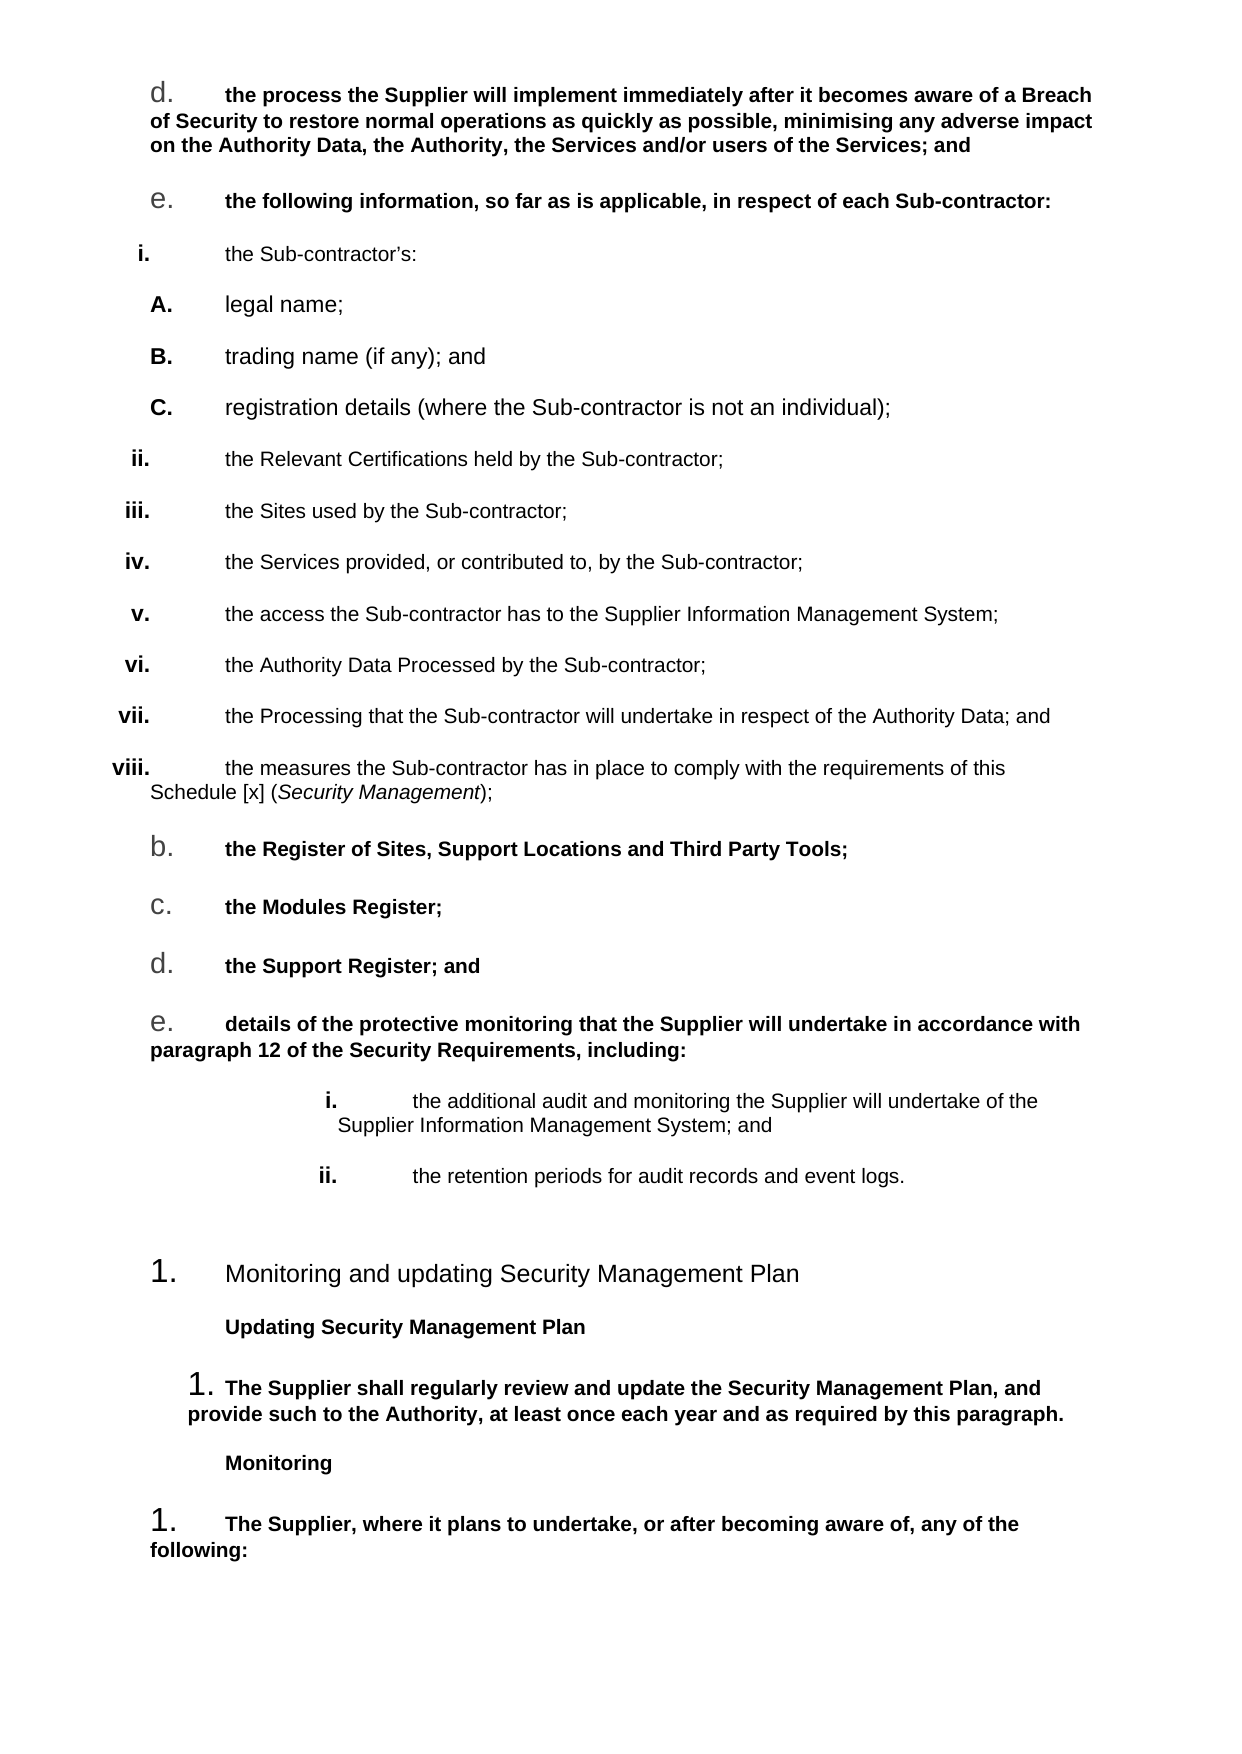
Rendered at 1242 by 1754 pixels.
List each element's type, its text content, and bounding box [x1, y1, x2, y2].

subtitle details of the protective monitoring that the Supplier will undertake in accordance with paragraph 12 of the Security Requirements, including: [150, 1004, 1111, 1062]
subtitle The Supplier shall regularly review and update the Security Management Plan, and provide such to the Authority, at least once each year and as required by this paragraph. [187, 1363, 1111, 1426]
subtitle the Modules Register; [150, 887, 1111, 921]
subtitle trading name (if any); and [150, 343, 1111, 369]
subtitle Monitoring and updating Security Management Plan [150, 1251, 1111, 1289]
subtitle the access the Sub-contractor has to the Supplier Information Management System; [150, 599, 1111, 626]
subtitle The Supplier, where it plans to undertake, or after becoming aware of, any of the following: [150, 1500, 1111, 1562]
subtitle legal name; [150, 291, 1111, 318]
subtitle registration details (where the Sub-contractor is not an individual); [150, 394, 1111, 420]
subtitle the retention periods for audit records and event logs. [337, 1162, 1111, 1189]
subtitle the Register of Sites, Support Locations and Third Party Tools; [150, 829, 1111, 862]
subtitle the Services provided, or contributed to, by the Sub-contractor; [150, 548, 1111, 574]
subtitle the Relevant Certifications held by the Sub-contractor; [150, 445, 1111, 472]
subtitle the Sub-contractor’s: [150, 240, 1111, 266]
subtitle the Authority Data Processed by the Sub-contractor; [150, 651, 1111, 677]
subtitle the additional audit and monitoring the Supplier will undertake of the Supplier Information Management System; and [337, 1087, 1111, 1137]
subtitle the process the Supplier will implement immediately after it becomes aware of a Breach of Security to restore normal operations as quickly as possible, minimising any adverse impact on the Authority Data, the Authority, the Services and/or users of the Services; and [150, 75, 1111, 156]
subtitle the measures the Sub-contractor has in place to comply with the requirements of this Schedule [x] (Security Management); [150, 753, 1111, 804]
subtitle the following information, so far as is applicable, in respect of each Sub-contractor: [150, 181, 1111, 215]
subtitle the Processing that the Sub-contractor will undertake in respect of the Authority Data; and [150, 702, 1111, 728]
text Updating Security Management Plan [225, 1314, 1111, 1338]
text Monitoring [225, 1451, 1111, 1475]
subtitle the Sites used by the Sub-contractor; [150, 497, 1111, 523]
subtitle the Support Register; and [150, 946, 1111, 979]
